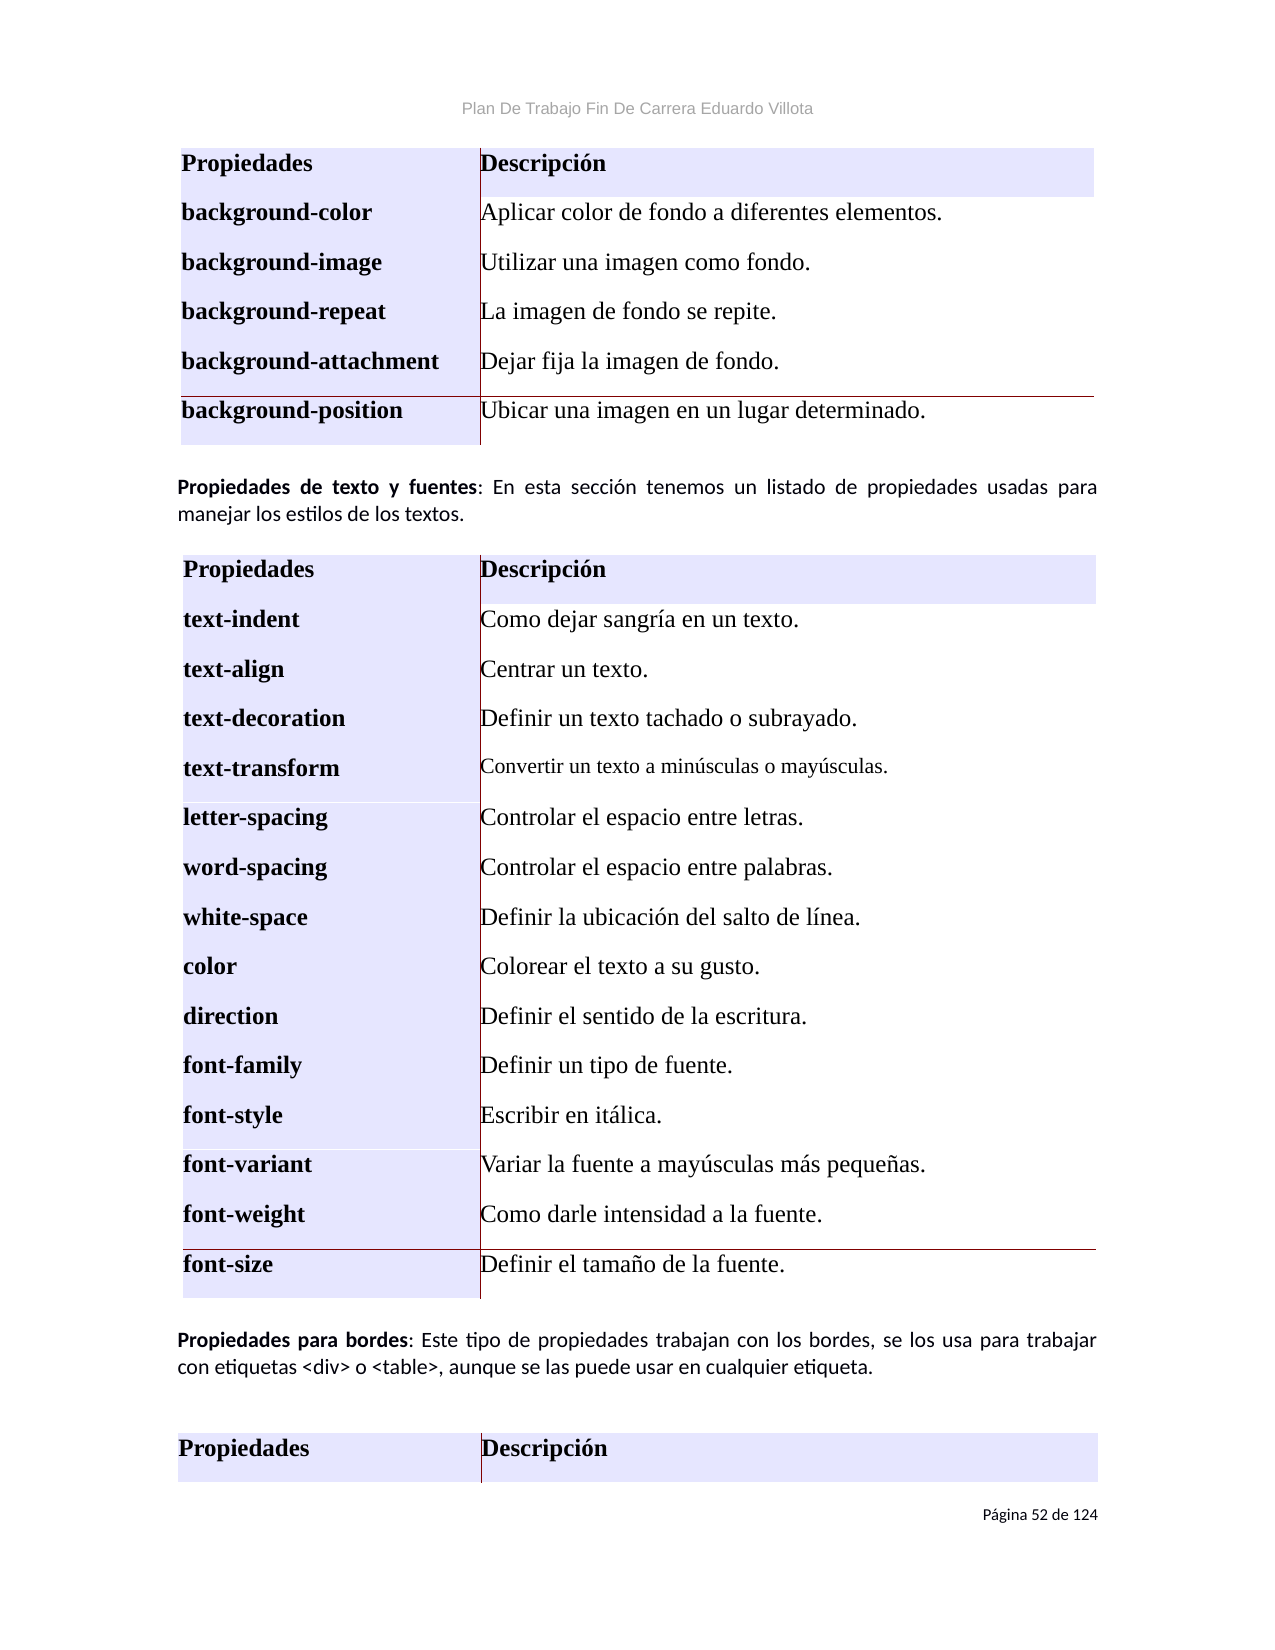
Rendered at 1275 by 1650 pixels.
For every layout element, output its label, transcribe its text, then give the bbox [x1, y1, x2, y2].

table_cell Ubicar una imagen en un lugar determinado. [481, 397, 1094, 445]
table_cell background-attachment [181, 346, 480, 396]
table_cell Utilizar una imagen como fondo. [481, 247, 1094, 296]
table_cell text-transform [183, 753, 480, 802]
table_cell Variar la fuente a mayúsculas más pequeñas. [481, 1150, 1096, 1199]
table_cell Escribir en itálica. [481, 1100, 1096, 1149]
table_header Propiedades [178, 1433, 481, 1482]
table_cell Definir la ubicación del salto de línea. [481, 902, 1096, 951]
text Propiedades para bordes: Este tipo de propiedades trabajan con los bordes, se los usa para trabajar con etiquetas <div> o <table>, aunque se las puede usar en cualquier etiqueta. [177, 1326, 1098, 1380]
table_cell Definir el sentido de la escritura. [481, 1001, 1096, 1050]
table_cell background-repeat [181, 296, 480, 346]
table_cell text-indent [183, 604, 480, 654]
table_cell font-style [183, 1100, 480, 1149]
table_cell background-color [181, 197, 480, 247]
table_cell Colorear el texto a su gusto. [481, 951, 1096, 1001]
table_cell font-family [183, 1050, 480, 1100]
table_cell text-decoration [183, 703, 480, 753]
table_cell Convertir un texto a minúsculas o mayúsculas. [481, 753, 1096, 802]
table_cell Definir el tamaño de la fuente. [481, 1250, 1096, 1298]
table_cell Controlar el espacio entre letras. [481, 803, 1096, 852]
table_cell word-spacing [183, 852, 480, 902]
table_header Propiedades [183, 555, 480, 604]
table_cell background-position [181, 397, 480, 445]
table_cell Como darle intensidad a la fuente. [481, 1199, 1096, 1249]
table_header Descripción [482, 1433, 1098, 1482]
table_cell Centrar un texto. [481, 654, 1096, 703]
table_cell font-size [183, 1250, 480, 1298]
table_cell direction [183, 1001, 480, 1050]
table_cell letter-spacing [183, 803, 480, 852]
table_cell font-weight [183, 1199, 480, 1249]
table_cell La imagen de fondo se repite. [481, 296, 1094, 346]
table_cell Controlar el espacio entre palabras. [481, 852, 1096, 902]
table_cell Definir un texto tachado o subrayado. [481, 703, 1096, 753]
table_header Descripción [481, 555, 1096, 604]
table_cell Como dejar sangría en un texto. [481, 604, 1096, 654]
table_cell Definir un tipo de fuente. [481, 1050, 1096, 1100]
table_cell color [183, 951, 480, 1001]
table_cell Dejar fija la imagen de fondo. [481, 346, 1094, 396]
table_cell text-align [183, 654, 480, 703]
text Propiedades de texto y fuentes: En esta sección tenemos un listado de propiedades usadas para manejar los estilos de los textos. [177, 473, 1098, 527]
table_cell background-image [181, 247, 480, 296]
table_header Propiedades [181, 148, 480, 197]
table_cell font-variant [183, 1150, 480, 1199]
table_cell white-space [183, 902, 480, 951]
table_header Descripción [481, 148, 1094, 197]
table_cell Aplicar color de fondo a diferentes elementos. [481, 197, 1094, 247]
